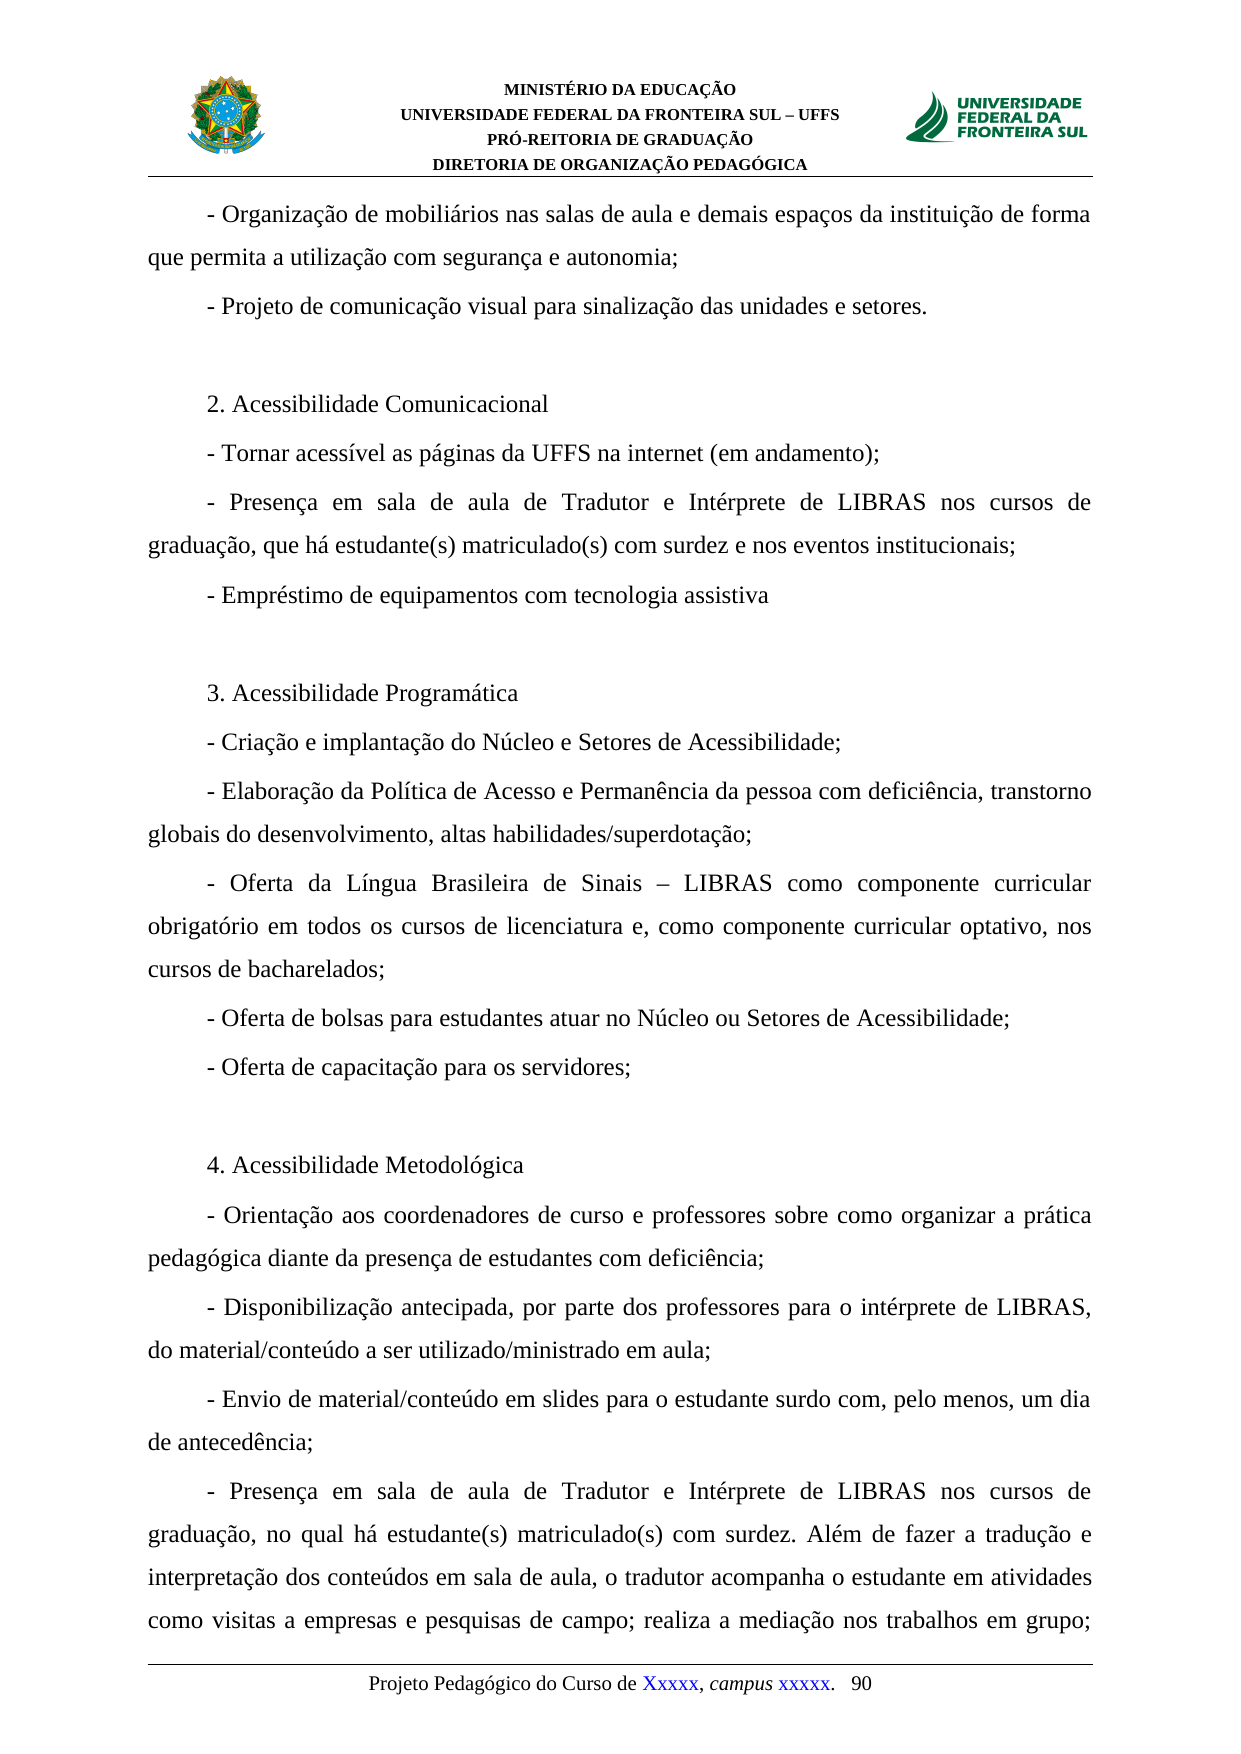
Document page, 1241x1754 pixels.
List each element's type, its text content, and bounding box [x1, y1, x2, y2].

picture [903, 90, 1090, 146]
text - Empréstimo de equipamentos com tecnologia assistiva [148, 580, 1093, 608]
text - Oferta de capacitação para os servidores; [148, 1052, 1093, 1081]
text 3. Acessibilidade Programática [148, 678, 1093, 707]
text - Projeto de comunicação visual para sinalização das unidades e setores. [148, 291, 1093, 320]
text 2. Acessibilidade Comunicacional [148, 389, 1093, 418]
text - Orientação aos coordenadores de curso e professores sobre como organizar a prática pedagógica diante da presença de estudantes com deficiência; [148, 1200, 1093, 1272]
picture [187, 76, 265, 154]
text - Oferta de bolsas para estudantes atuar no Núcleo ou Setores de Acessibilidade; [148, 1003, 1093, 1032]
text - Presença em sala de aula de Tradutor e Intérprete de LIBRAS nos cursos de graduação, que há estudante(s) matriculado(s) com surdez e nos eventos institucionais; [148, 487, 1093, 559]
text - Organização de mobiliários nas salas de aula e demais espaços da instituição de forma que permita a utilização com segurança e autonomia; [148, 199, 1093, 271]
text 4. Acessibilidade Metodológica [148, 1151, 1093, 1179]
text - Tornar acessível as páginas da UFFS na internet (em andamento); [148, 438, 1093, 467]
text - Disponibilização antecipada, por parte dos professores para o intérprete de LIBRAS, do material/conteúdo a ser utilizado/ministrado em aula; [148, 1292, 1093, 1364]
text - Envio de material/conteúdo em slides para o estudante surdo com, pelo menos, um dia de antecedência; [148, 1384, 1093, 1456]
text - Presença em sala de aula de Tradutor e Intérprete de LIBRAS nos cursos de graduação, no qual há estudante(s) matriculado(s) com surdez. Além de fazer a tradução e interpretação dos conteúdos em sala de aula, o tradutor acompanha o estudante em atividades como visitas a empresas e pesquisas de campo; realiza a mediação nos trabalhos em grupo; [148, 1476, 1093, 1634]
text - Elaboração da Política de Acesso e Permanência da pessoa com deficiência, transtorno globais do desenvolvimento, altas habilidades/superdotação; [148, 776, 1093, 848]
text - Criação e implantação do Núcleo e Setores de Acessibilidade; [148, 727, 1093, 756]
text - Oferta da Língua Brasileira de Sinais – LIBRAS como componente curricular obrigatório em todos os cursos de licenciatura e, como componente curricular optativo, nos cursos de bacharelados; [148, 868, 1093, 983]
